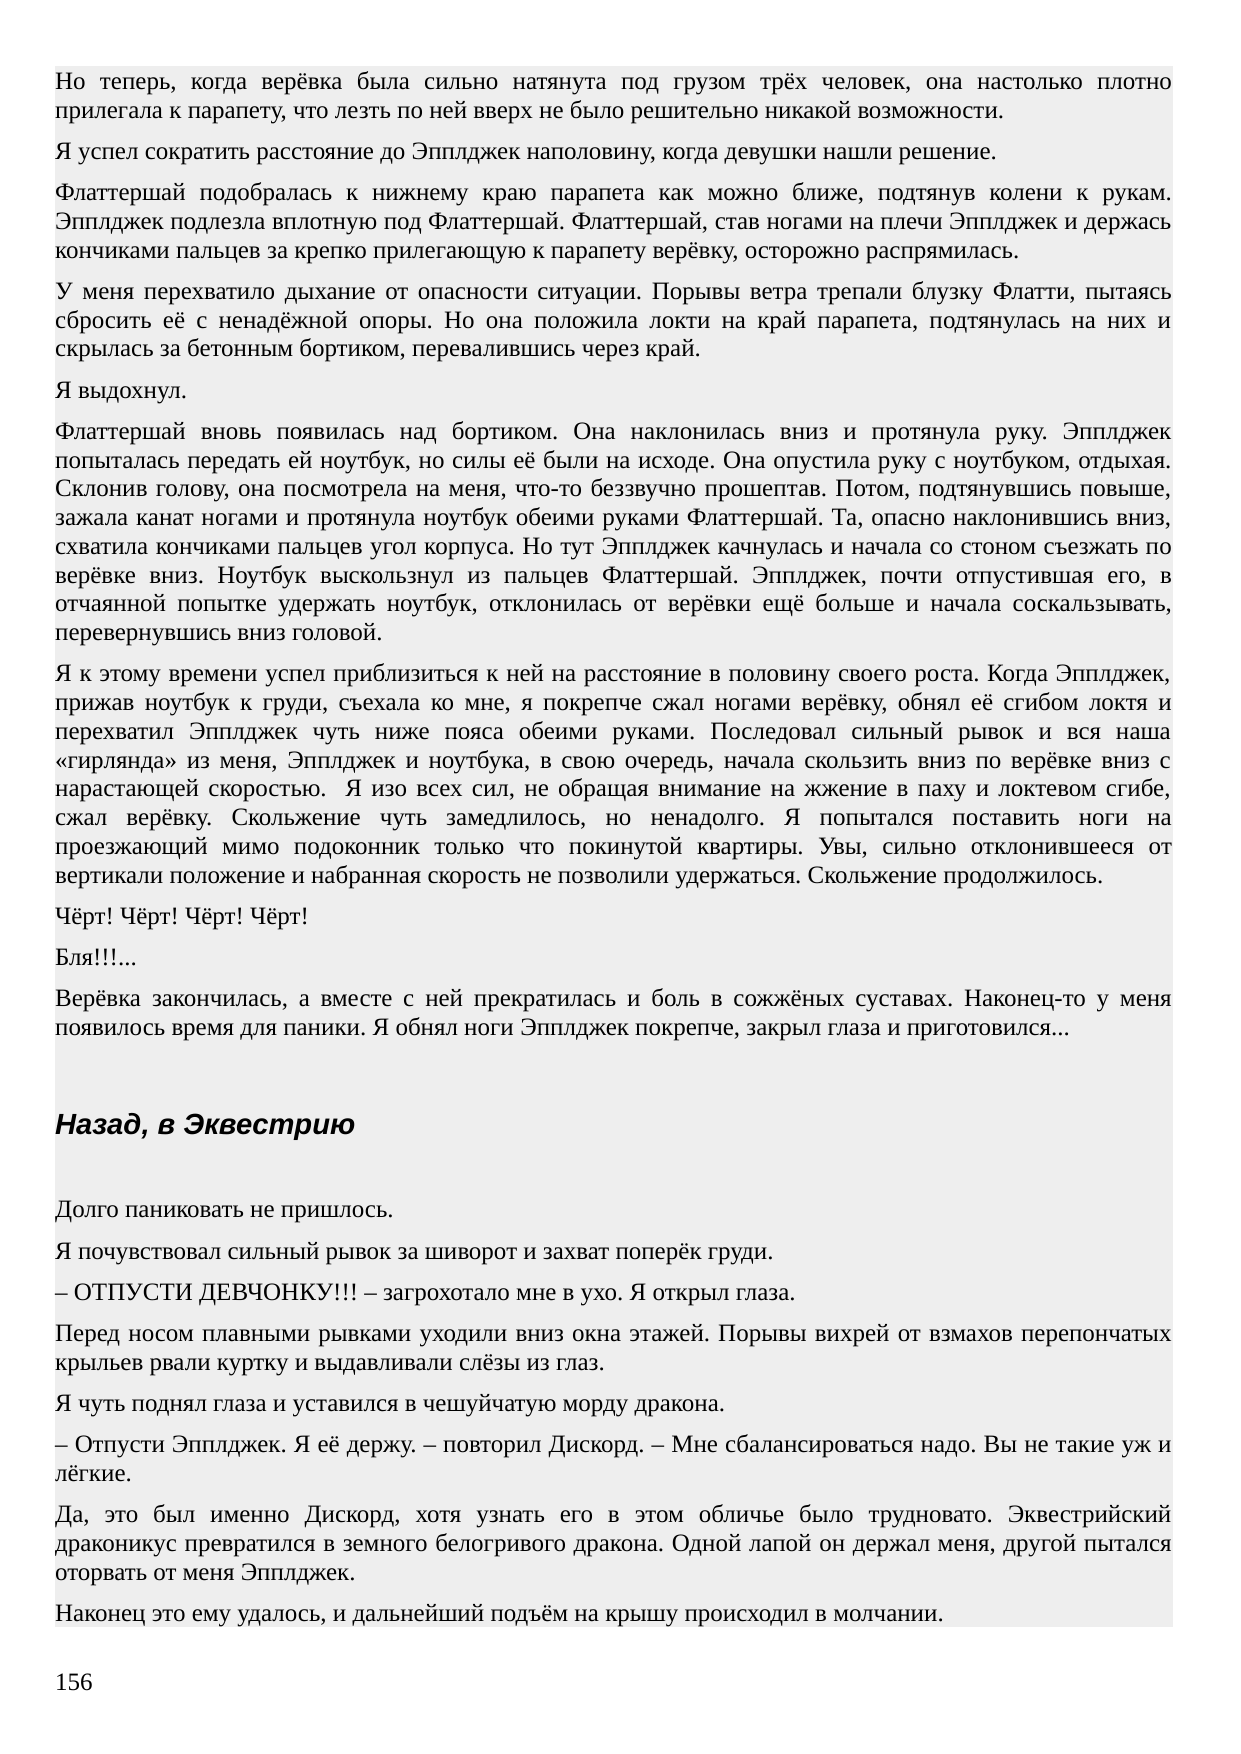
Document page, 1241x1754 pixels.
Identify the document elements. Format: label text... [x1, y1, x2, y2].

text Флаттершай подобралась к нижнему краю парапета как можно ближе, подтянув колени к рукам. Эпплджек подлезла вплотную под Флаттершай. Флаттершай, став ногами на плечи Эпплджек и держась кончиками пальцев за крепко прилегающую к парапету верёвку, осторожно распрямилась. [55, 177, 1173, 263]
text Да, это был именно Дискорд, хотя узнать его в этом обличье было трудновато. Эквестрийский драконикус превратился в земного белогривого дракона. Одной лапой он держал меня, другой пытался оторвать от меня Эпплджек. [55, 1499, 1173, 1586]
text Долго паниковать не пришлось. [55, 1194, 1173, 1223]
text Верёвка закончилась, а вместе с ней прекратилась и боль в сожжёных суставах. Наконец-то у меня появилось время для паники. Я обнял ноги Эпплджек покрепче, закрыл глаза и приготовился... [55, 983, 1173, 1041]
text – Отпусти Эпплджек. Я её держу. – повторил Дискорд. – Мне сбалансироваться надо. Вы не такие уж и лёгкие. [55, 1429, 1173, 1487]
text – ОТПУСТИ ДЕВЧОНКУ!!! – загрохотало мне в ухо. Я открыл глаза. [55, 1277, 1173, 1306]
subtitle Назад, в Эквестрию [55, 1107, 1173, 1141]
text Флаттершай вновь появилась над бортиком. Она наклонилась вниз и протянула руку. Эпплджек попыталась передать ей ноутбук, но силы её были на исходе. Она опустила руку с ноутбуком, отдыхая. Склонив голову, она посмотрела на меня, что-то беззвучно прошептав. Потом, подтянувшись повыше, зажала канат ногами и протянула ноутбук обеими руками Флаттершай. Та, опасно наклонившись вниз, схватила кончиками пальцев угол корпуса. Но тут Эпплджек качнулась и начала со стоном съезжать по верёвке вниз. Ноутбук выскользнул из пальцев Флаттершай. Эпплджек, почти отпустившая его, в отчаянной попытке удержать ноутбук, отклонилась от верёвки ещё больше и начала соскальзывать, перевернувшись вниз головой. [55, 416, 1173, 646]
text Чёрт! Чёрт! Чёрт! Чёрт! [55, 901, 1173, 930]
text Бля!!!... [55, 942, 1173, 971]
text Я чуть поднял глаза и уставился в чешуйчатую морду дракона. [55, 1388, 1173, 1417]
text Но теперь, когда верёвка была сильно натянута под грузом трёх человек, она настолько плотно прилегала к парапету, что лезть по ней вверх не было решительно никакой возможности. [55, 66, 1173, 123]
text Я успел сократить расстояние до Эпплджек наполовину, когда девушки нашли решение. [55, 136, 1173, 165]
text Я к этому времени успел приблизиться к ней на расстояние в половину своего роста. Когда Эпплджек, прижав ноутбук к груди, съехала ко мне, я покрепче сжал ногами верёвку, обнял её сгибом локтя и перехватил Эпплджек чуть ниже пояса обеими руками. Последовал сильный рывок и вся наша «гирлянда» из меня, Эпплджек и ноутбука, в свою очередь, начала скользить вниз по верёвке вниз с нарастающей скоростью. Я изо всех сил, не обращая внимание на жжение в паху и локтевом сгибе, сжал верёвку. Скольжение чуть замедлилось, но ненадолго. Я попытался поставить ноги на проезжающий мимо подоконник только что покинутой квартиры. Увы, сильно отклонившееся от вертикали положение и набранная скорость не позволили удержаться. Скольжение продолжилось. [55, 658, 1173, 888]
text Я почувствовал сильный рывок за шиворот и захват поперёк груди. [55, 1236, 1173, 1264]
text Я выдохнул. [55, 375, 1173, 403]
text Наконец это ему удалось, и дальнейший подъём на крышу происходил в молчании. [55, 1598, 1173, 1627]
text У меня перехватило дыхание от опасности ситуации. Порывы ветра трепали блузку Флатти, пытаясь сбросить её с ненадёжной опоры. Но она положила локти на край парапета, подтянулась на них и скрылась за бетонным бортиком, перевалившись через край. [55, 276, 1173, 362]
text Перед носом плавными рывками уходили вниз окна этажей. Порывы вихрей от взмахов перепончатых крыльев рвали куртку и выдавливали слёзы из глаз. [55, 1318, 1173, 1376]
